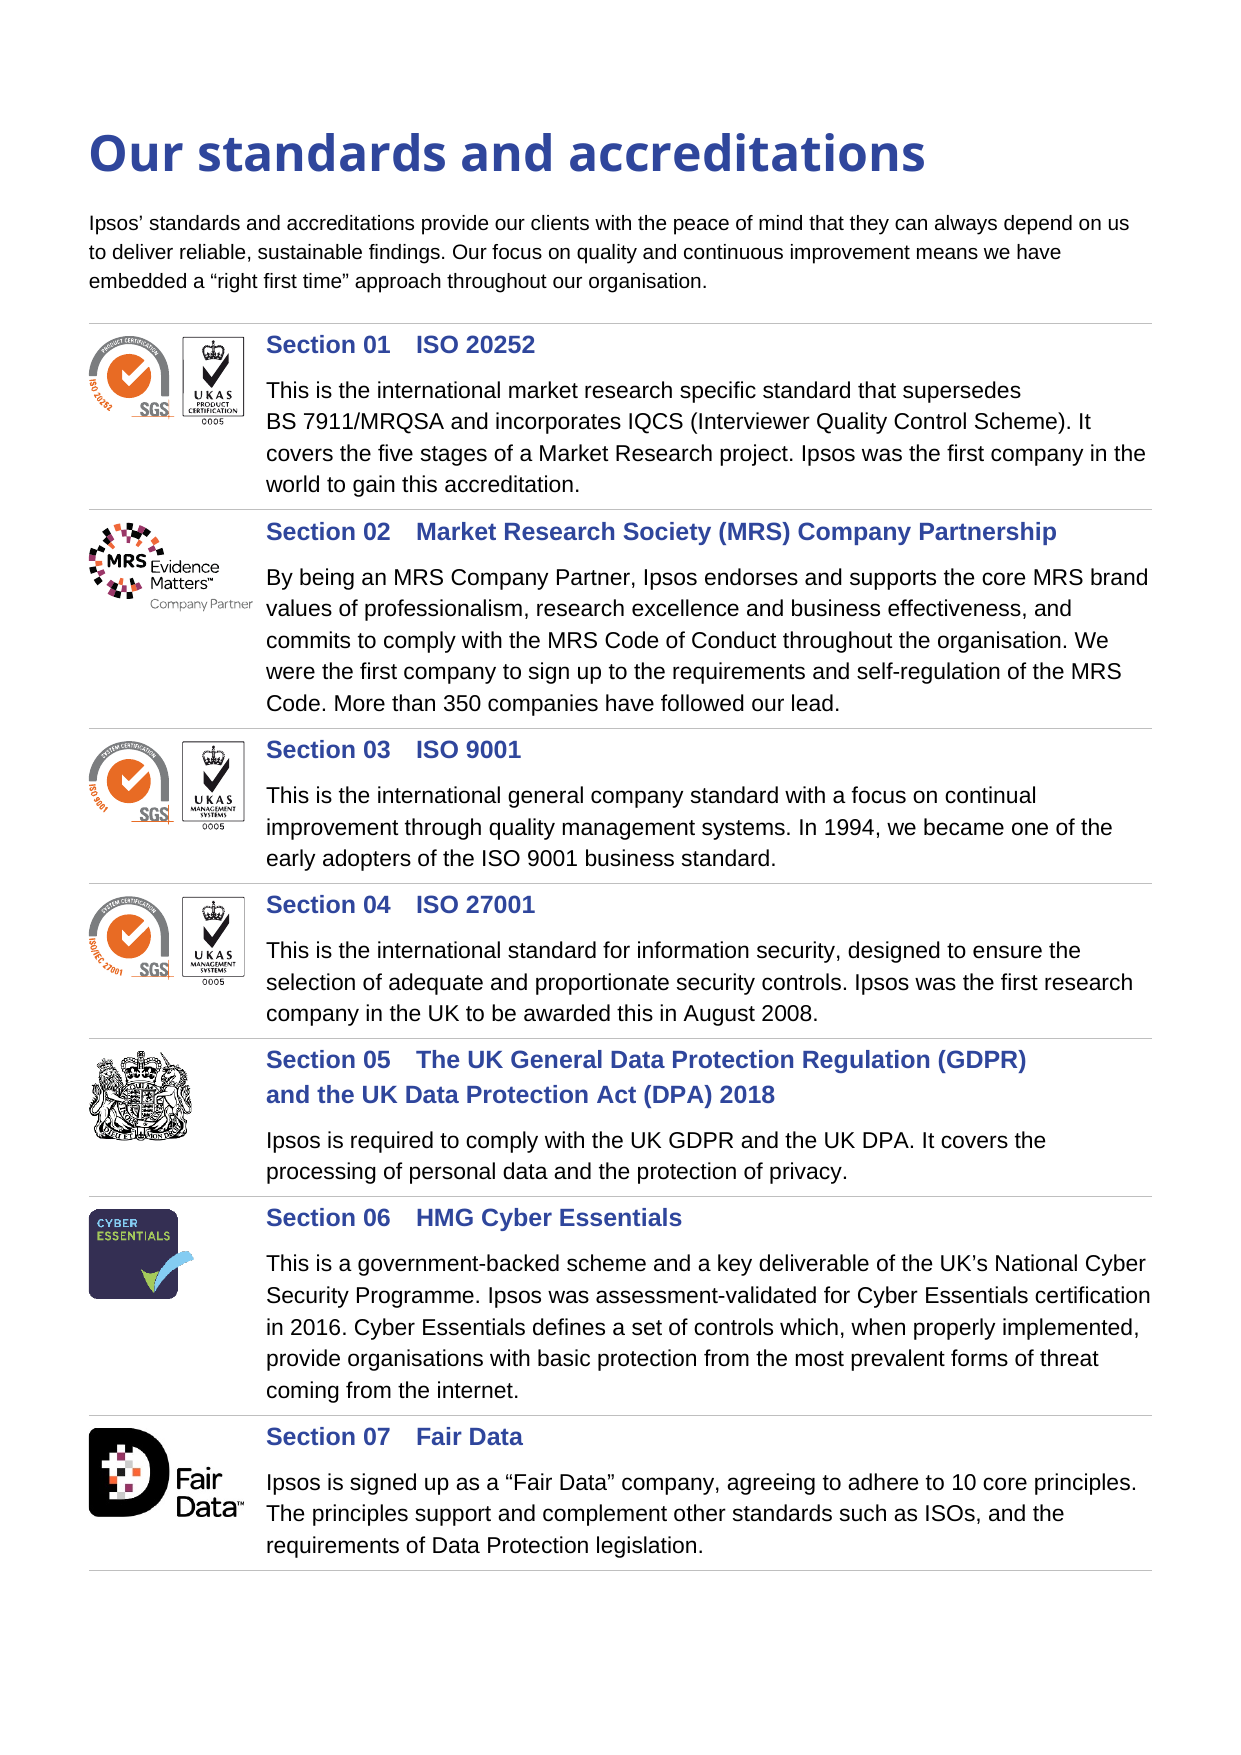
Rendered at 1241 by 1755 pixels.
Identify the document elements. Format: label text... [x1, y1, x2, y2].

table_cell Fair Data Ipsos is signed up as a “Fair Data” company, agreeing to adhere to 10 core principles. The principles support and complement other standards such as ISOs, and the requirements of Data Protection legislation. [266, 1416, 1152, 1570]
table_cell HMG Cyber Essentials This is a government-backed scheme and a key deliverable of the UK’s National Cyber Security Programme. Ipsos was assessment-validated for Cyber Essentials certification in 2016. Cyber Essentials defines a set of controls which, when properly implemented, provide organisations with basic protection from the most prevalent forms of threat coming from the internet. [266, 1197, 1152, 1414]
table_cell The UK General Data Protection Regulation (GDPR) and the UK Data Protection Act (DPA) 2018 Ipsos is required to comply with the UK GDPR and the UK DPA. It covers the processing of personal data and the protection of privacy. [266, 1039, 1152, 1196]
table_cell [89, 729, 266, 883]
table_cell ISO 9001 This is the international general company standard with a focus on continual improvement through quality management systems. In 1994, we became one of the early adopters of the ISO 9001 business standard. [266, 729, 1152, 883]
table_header [89, 324, 266, 509]
subtitle Our standards and accreditations [89, 118, 1152, 186]
table_cell Market Research Society (MRS) Company Partnership By being an MRS Company Partner, Ipsos endorses and supports the core MRS brand values of professionalism, research excellence and business effectiveness, and commits to comply with the MRS Code of Conduct throughout the organisation. We were the first company to sign up to the requirements and self-regulation of the MRS Code. More than 350 companies have followed our lead. [266, 510, 1152, 728]
table_cell [89, 1039, 266, 1196]
table_header ISO 20252 This is the international market research specific standard that supersedes BS 7911/MRQSA and incorporates IQCS (Interviewer Quality Control Scheme). It covers the five stages of a Market Research project. Ipsos was the first company in the world to gain this accreditation. [266, 324, 1152, 509]
table_cell [89, 1416, 266, 1570]
table_cell [89, 884, 266, 1038]
table_cell ISO 27001 This is the international standard for information security, designed to ensure the selection of adequate and proportionate security controls. Ipsos was the first research company in the UK to be awarded this in August 2008. [266, 884, 1152, 1038]
text Ipsos’ standards and accreditations provide our clients with the peace of mind that they can always depend on us to deliver reliable, sustainable findings. Our focus on quality and continuous improvement means we have embedded a “right first time” approach throughout our organisation. [89, 211, 1152, 293]
table_cell [89, 510, 266, 728]
table_cell [89, 1197, 266, 1414]
